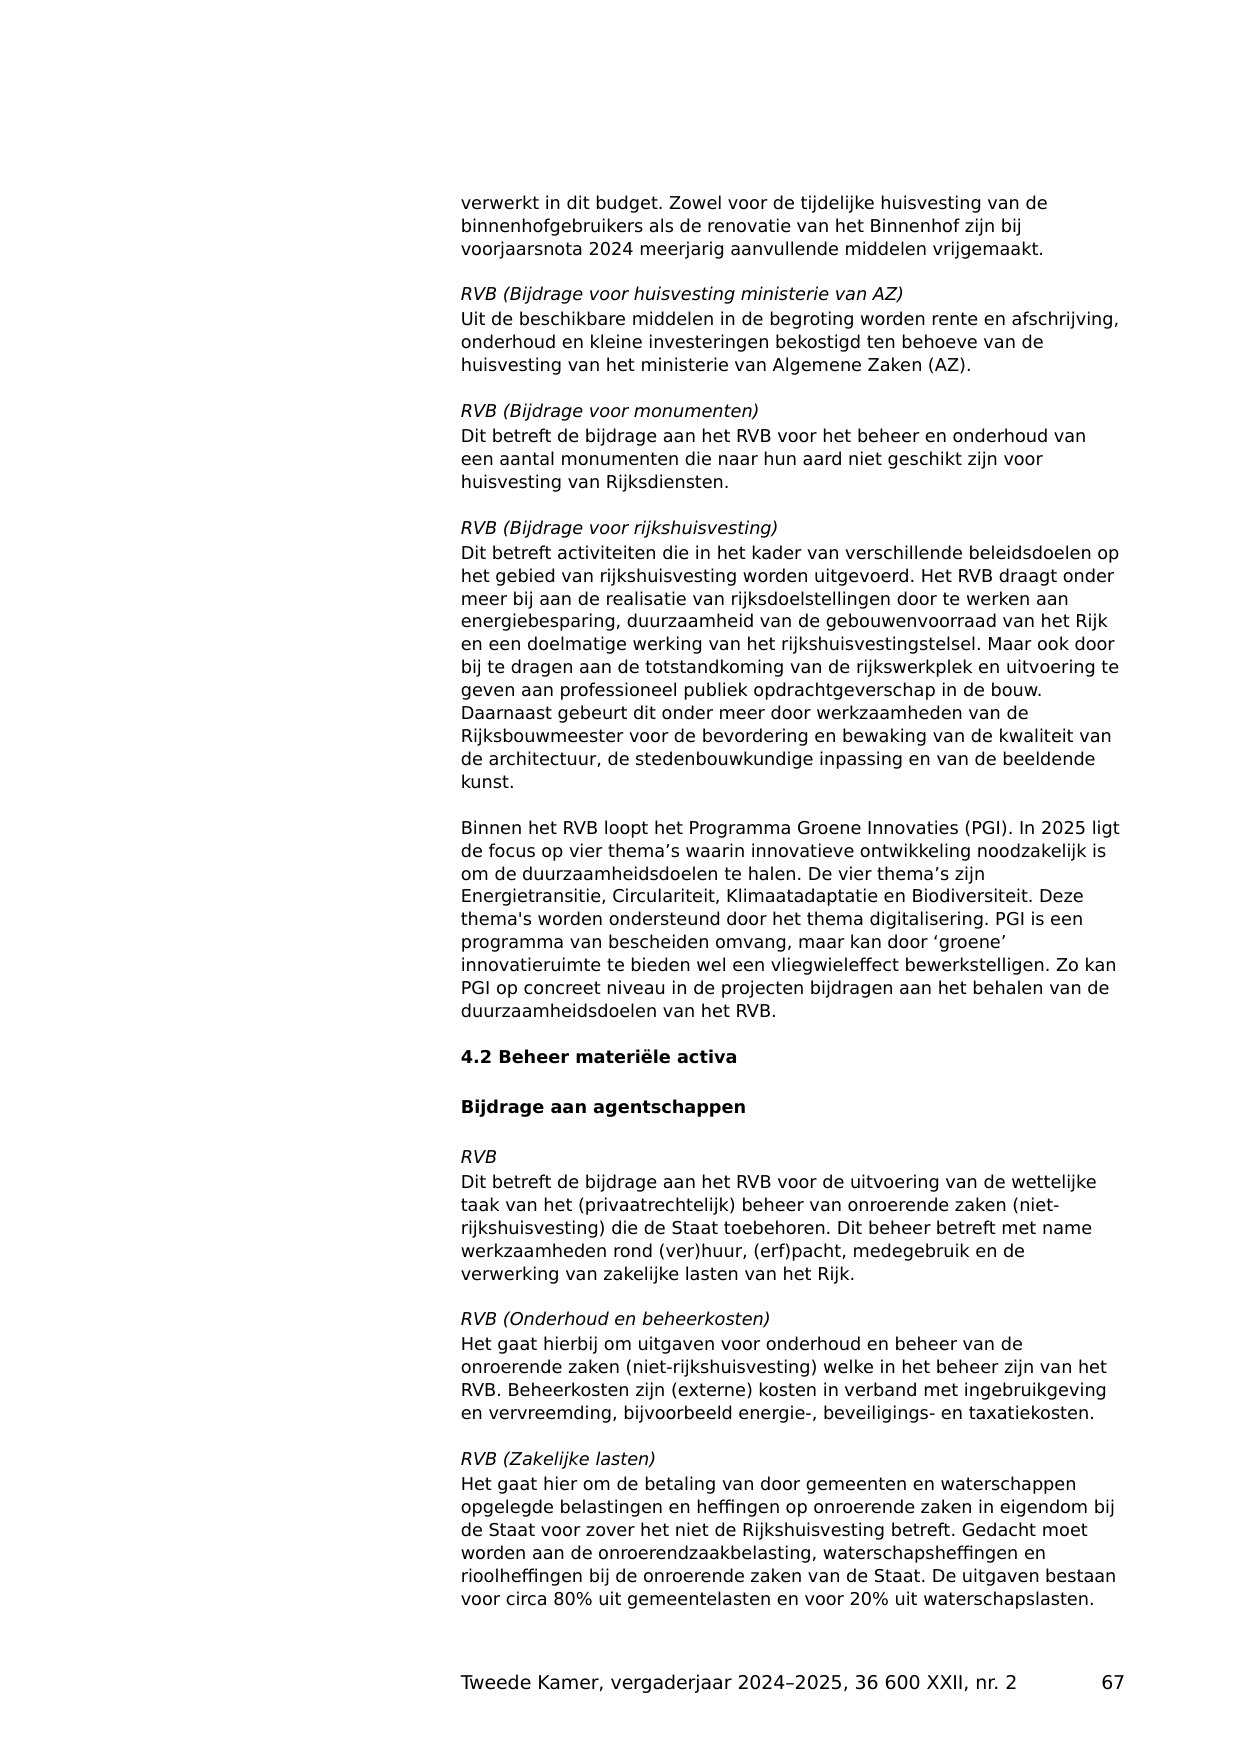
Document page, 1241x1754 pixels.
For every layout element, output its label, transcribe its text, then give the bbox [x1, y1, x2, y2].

text Dit betreft activiteiten die in het kader van verschillende beleidsdoelen op het gebied van rijkshuisvesting worden uitgevoerd. Het RVB draagt onder meer bij aan de realisatie van rijksdoelstellingen door te werken aan energiebesparing, duurzaamheid van de gebouwenvoorraad van het Rijk en een doelmatige werking van het rijkshuisvestingstelsel. Maar ook door bij te dragen aan de totstandkoming van de rijkswerkplek en uitvoering te geven aan professioneel publiek opdrachtgeverschap in de bouw. Daarnaast gebeurt dit onder meer door werkzaamheden van de Rijksbouwmeester voor de bevordering en bewaking van de kwaliteit van de architectuur, de stedenbouwkundige inpassing en van de beeldende kunst. [461, 541, 1125, 793]
text Binnen het RVB loopt het Programma Groene Innovaties (PGI). In 2025 ligt de focus op vier thema’s waarin innovatieve ontwikkeling noodzakelijk is om de duurzaamheidsdoelen te halen. De vier thema’s zijn Energietransitie, Circulariteit, Klimaatadaptatie en Biodiversiteit. Deze thema's worden ondersteund door het thema digitalisering. PGI is een programma van bescheiden omvang, maar kan door ‘groene’ innovatieruimte te bieden wel een vliegwieleffect bewerkstelligen. Zo kan PGI op concreet niveau in de projecten bijdragen aan het behalen van de duurzaamheidsdoelen van het RVB. [461, 816, 1125, 1022]
text RVB (Onderhoud en beheerkosten) [461, 1307, 1125, 1330]
text RVB [461, 1145, 1125, 1168]
text Dit betreft de bijdrage aan het RVB voor de uitvoering van de wettelijke taak van het (privaatrechtelijk) beheer van onroerende zaken (niet-rijkshuisvesting) die de Staat toebehoren. Dit beheer betreft met name werkzaamheden rond (ver)huur, (erf)pacht, medegebruik en de verwerking van zakelijke lasten van het Rijk. [461, 1170, 1125, 1284]
text Het gaat hier om de betaling van door gemeenten en waterschappen opgelegde belastingen en heffingen op onroerende zaken in eigendom bij de Staat voor zover het niet de Rijkshuisvesting betreft. Gedacht moet worden aan de onroerendzaakbelasting, waterschapsheffingen en rioolheffingen bij de onroerende zaken van de Staat. De uitgaven bestaan voor circa 80% uit gemeentelasten en voor 20% uit waterschapslasten. [461, 1472, 1125, 1609]
text RVB (Zakelijke lasten) [461, 1447, 1125, 1470]
text Het gaat hierbij om uitgaven voor onderhoud en beheer van de onroerende zaken (niet-rijkshuisvesting) welke in het beheer zijn van het RVB. Beheerkosten zijn (externe) kosten in verband met ingebruikgeving en vervreemding, bijvoorbeeld energie-, beveiligings- en taxatiekosten. [461, 1332, 1125, 1424]
text 4.2 Beheer materiële activa [461, 1045, 1125, 1068]
text RVB (Bijdrage voor monumenten) [461, 399, 1125, 422]
text Dit betreft de bijdrage aan het RVB voor het beheer en onderhoud van een aantal monumenten die naar hun aard niet geschikt zijn voor huisvesting van Rijksdiensten. [461, 424, 1125, 493]
text Uit de beschikbare middelen in de begroting worden rente en afschrijving, onderhoud en kleine investeringen bekostigd ten behoeve van de huisvesting van het ministerie van Algemene Zaken (AZ). [461, 307, 1125, 376]
text RVB (Bijdrage voor huisvesting ministerie van AZ) [461, 282, 1125, 305]
text RVB (Bijdrage voor rijkshuisvesting) [461, 516, 1125, 539]
text verwerkt in dit budget. Zowel voor de tijdelijke huisvesting van de binnenhofgebruikers als de renovatie van het Binnenhof zijn bij voorjaarsnota 2024 meerjarig aanvullende middelen vrijgemaakt. [461, 191, 1125, 259]
text Bijdrage aan agentschappen [461, 1095, 1125, 1118]
